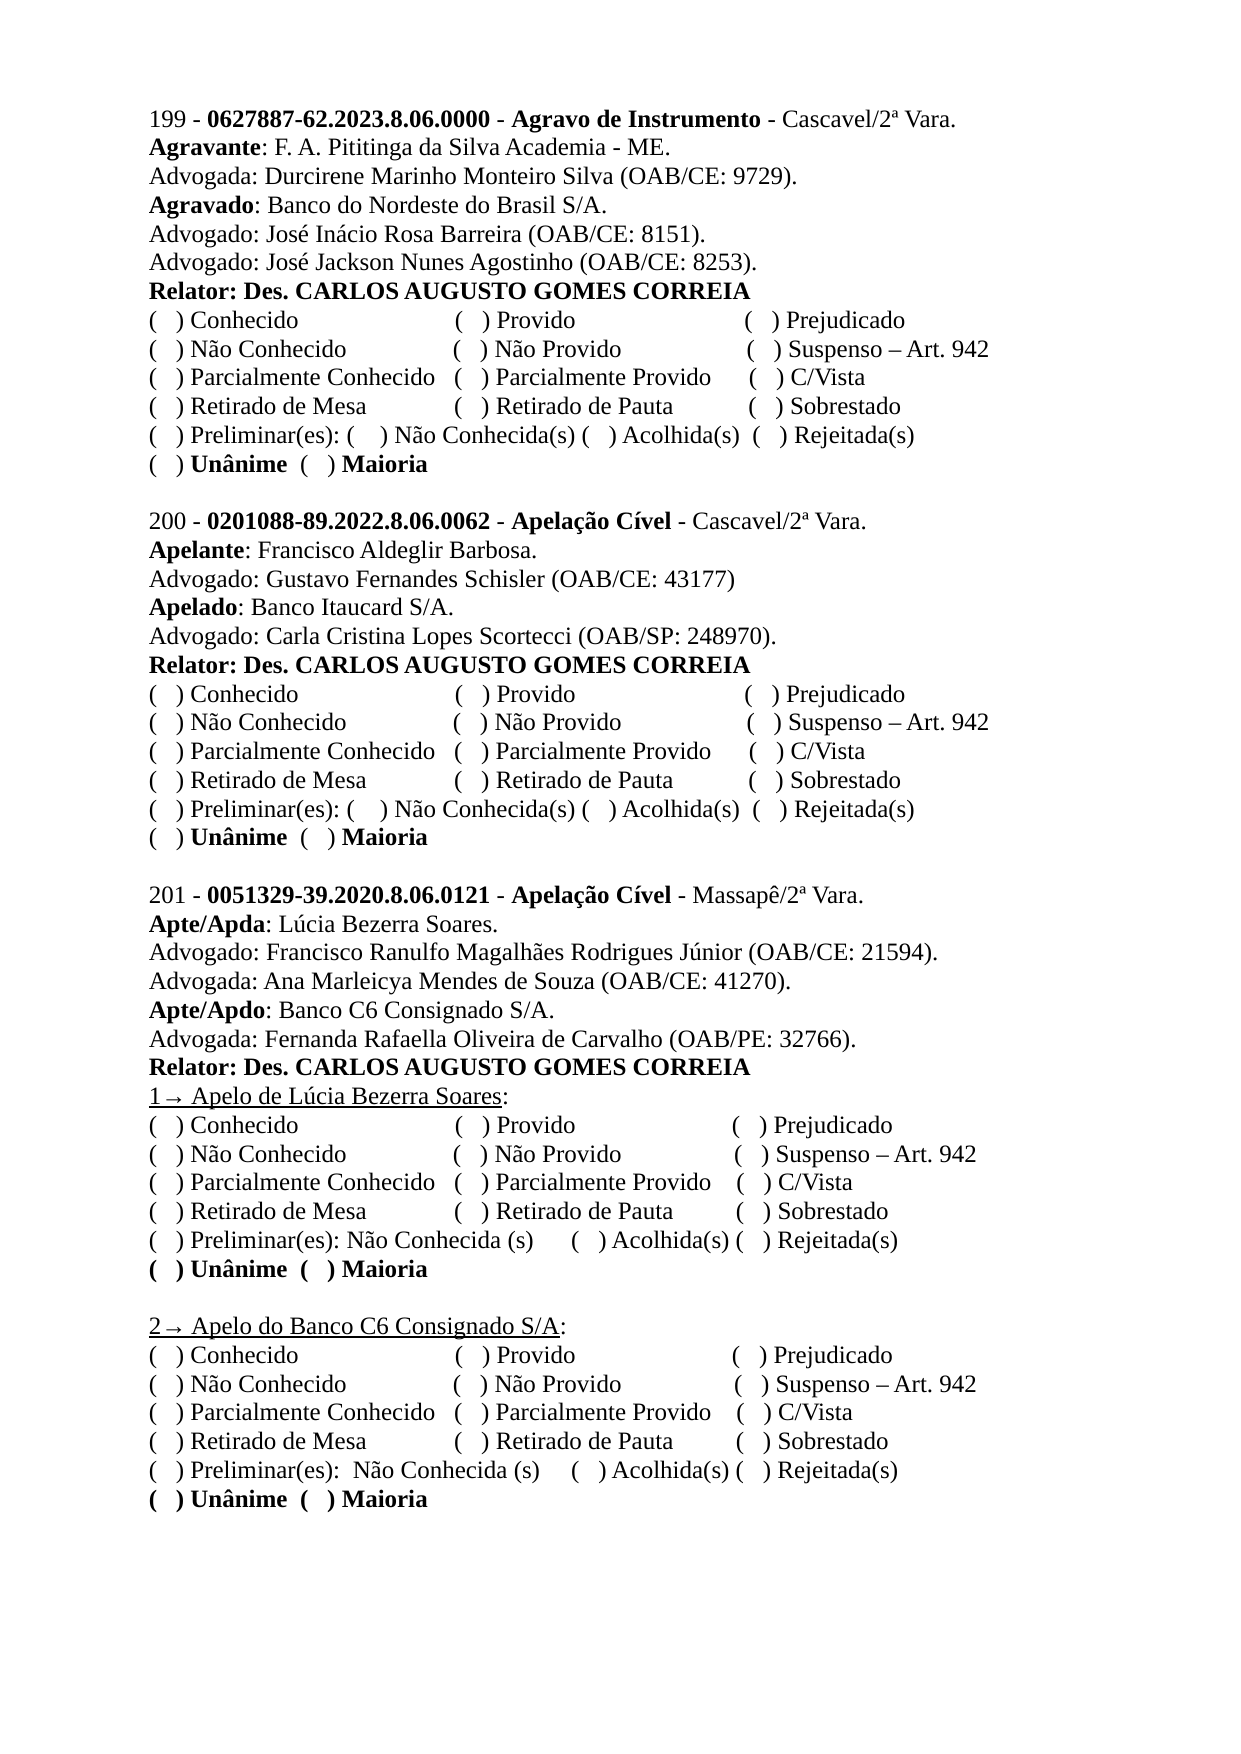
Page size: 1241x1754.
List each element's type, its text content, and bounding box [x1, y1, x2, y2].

text Advogado: Gustavo Fernandes Schisler (OAB/CE: 43177) [148, 564, 1141, 592]
text ( ) Preliminar(es): ( ) Não Conhecida(s) ( ) Acolhida(s) ( ) Rejeitada(s) [148, 794, 1158, 822]
text ( ) Parcialmente Conhecido ( ) Parcialmente Provido ( ) C/Vista [148, 362, 1158, 391]
text ( ) Preliminar(es): Não Conhecida (s) ( ) Acolhida(s) ( ) Rejeitada(s) [148, 1455, 1158, 1484]
text ( ) Unânime ( ) Maioria [148, 1254, 1158, 1282]
text Relator: Des. CARLOS AUGUSTO GOMES CORREIA [148, 650, 1141, 679]
text ( ) Não Conhecido ( ) Não Provido ( ) Suspenso – Art. 942 [148, 1369, 1158, 1397]
text ( ) Retirado de Mesa ( ) Retirado de Pauta ( ) Sobrestado [148, 1426, 1158, 1455]
text Apelante: Francisco Aldeglir Barbosa. [148, 535, 1141, 564]
text ( ) Não Conhecido ( ) Não Provido ( ) Suspenso – Art. 942 [148, 334, 1158, 362]
text ( ) Preliminar(es): ( ) Não Conhecida(s) ( ) Acolhida(s) ( ) Rejeitada(s) [148, 420, 1158, 449]
text ( ) Conhecido ( ) Provido ( ) Prejudicado [148, 305, 1141, 334]
text Advogado: José Inácio Rosa Barreira (OAB/CE: 8151). [148, 219, 1141, 247]
text Apte/Apda: Lúcia Bezerra Soares. [148, 909, 1141, 937]
text Relator: Des. CARLOS AUGUSTO GOMES CORREIA [148, 276, 1141, 305]
text ( ) Conhecido ( ) Provido ( ) Prejudicado [148, 1340, 1141, 1369]
text 199 - 0627887-62.2023.8.06.0000 - Agravo de Instrumento - Cascavel/2ª Vara. [148, 104, 1141, 132]
text Advogada: Fernanda Rafaella Oliveira de Carvalho (OAB/PE: 32766). [148, 1024, 1141, 1052]
text ( ) Unânime ( ) Maioria [148, 822, 1158, 851]
text ( ) Não Conhecido ( ) Não Provido ( ) Suspenso – Art. 942 [148, 1139, 1158, 1167]
text 201 - 0051329-39.2020.8.06.0121 - Apelação Cível - Massapê/2ª Vara. [148, 880, 1141, 909]
text Relator: Des. CARLOS AUGUSTO GOMES CORREIA [148, 1052, 1141, 1081]
text Advogada: Ana Marleicya Mendes de Souza (OAB/CE: 41270). [148, 966, 1141, 995]
text Agravante: F. A. Pititinga da Silva Academia - ME. [148, 132, 1141, 161]
text ( ) Unânime ( ) Maioria [148, 449, 1158, 477]
text Advogado: Carla Cristina Lopes Scortecci (OAB/SP: 248970). [148, 621, 1141, 650]
text ( ) Retirado de Mesa ( ) Retirado de Pauta ( ) Sobrestado [148, 765, 1158, 794]
text 1→ Apelo de Lúcia Bezerra Soares: [148, 1081, 1141, 1110]
text ( ) Conhecido ( ) Provido ( ) Prejudicado [148, 679, 1141, 707]
text ( ) Parcialmente Conhecido ( ) Parcialmente Provido ( ) C/Vista [148, 736, 1158, 765]
text ( ) Preliminar(es): Não Conhecida (s) ( ) Acolhida(s) ( ) Rejeitada(s) [148, 1225, 1158, 1254]
text Apte/Apdo: Banco C6 Consignado S/A. [148, 995, 1141, 1024]
text Advogada: Durcirene Marinho Monteiro Silva (OAB/CE: 9729). [148, 161, 1141, 190]
text ( ) Parcialmente Conhecido ( ) Parcialmente Provido ( ) C/Vista [148, 1397, 1158, 1426]
text 2→ Apelo do Banco C6 Consignado S/A: [148, 1311, 1141, 1340]
text Advogado: José Jackson Nunes Agostinho (OAB/CE: 8253). [148, 247, 1141, 276]
text ( ) Não Conhecido ( ) Não Provido ( ) Suspenso – Art. 942 [148, 707, 1158, 736]
text Advogado: Francisco Ranulfo Magalhães Rodrigues Júnior (OAB/CE: 21594). [148, 937, 1141, 966]
text ( ) Retirado de Mesa ( ) Retirado de Pauta ( ) Sobrestado [148, 1196, 1158, 1225]
text ( ) Conhecido ( ) Provido ( ) Prejudicado [148, 1110, 1141, 1139]
text Agravado: Banco do Nordeste do Brasil S/A. [148, 190, 1141, 219]
text ( ) Parcialmente Conhecido ( ) Parcialmente Provido ( ) C/Vista [148, 1167, 1158, 1196]
text ( ) Unânime ( ) Maioria [148, 1484, 1158, 1512]
text Apelado: Banco Itaucard S/A. [148, 592, 1141, 621]
text 200 - 0201088-89.2022.8.06.0062 - Apelação Cível - Cascavel/2ª Vara. [148, 506, 1141, 535]
text ( ) Retirado de Mesa ( ) Retirado de Pauta ( ) Sobrestado [148, 391, 1158, 420]
